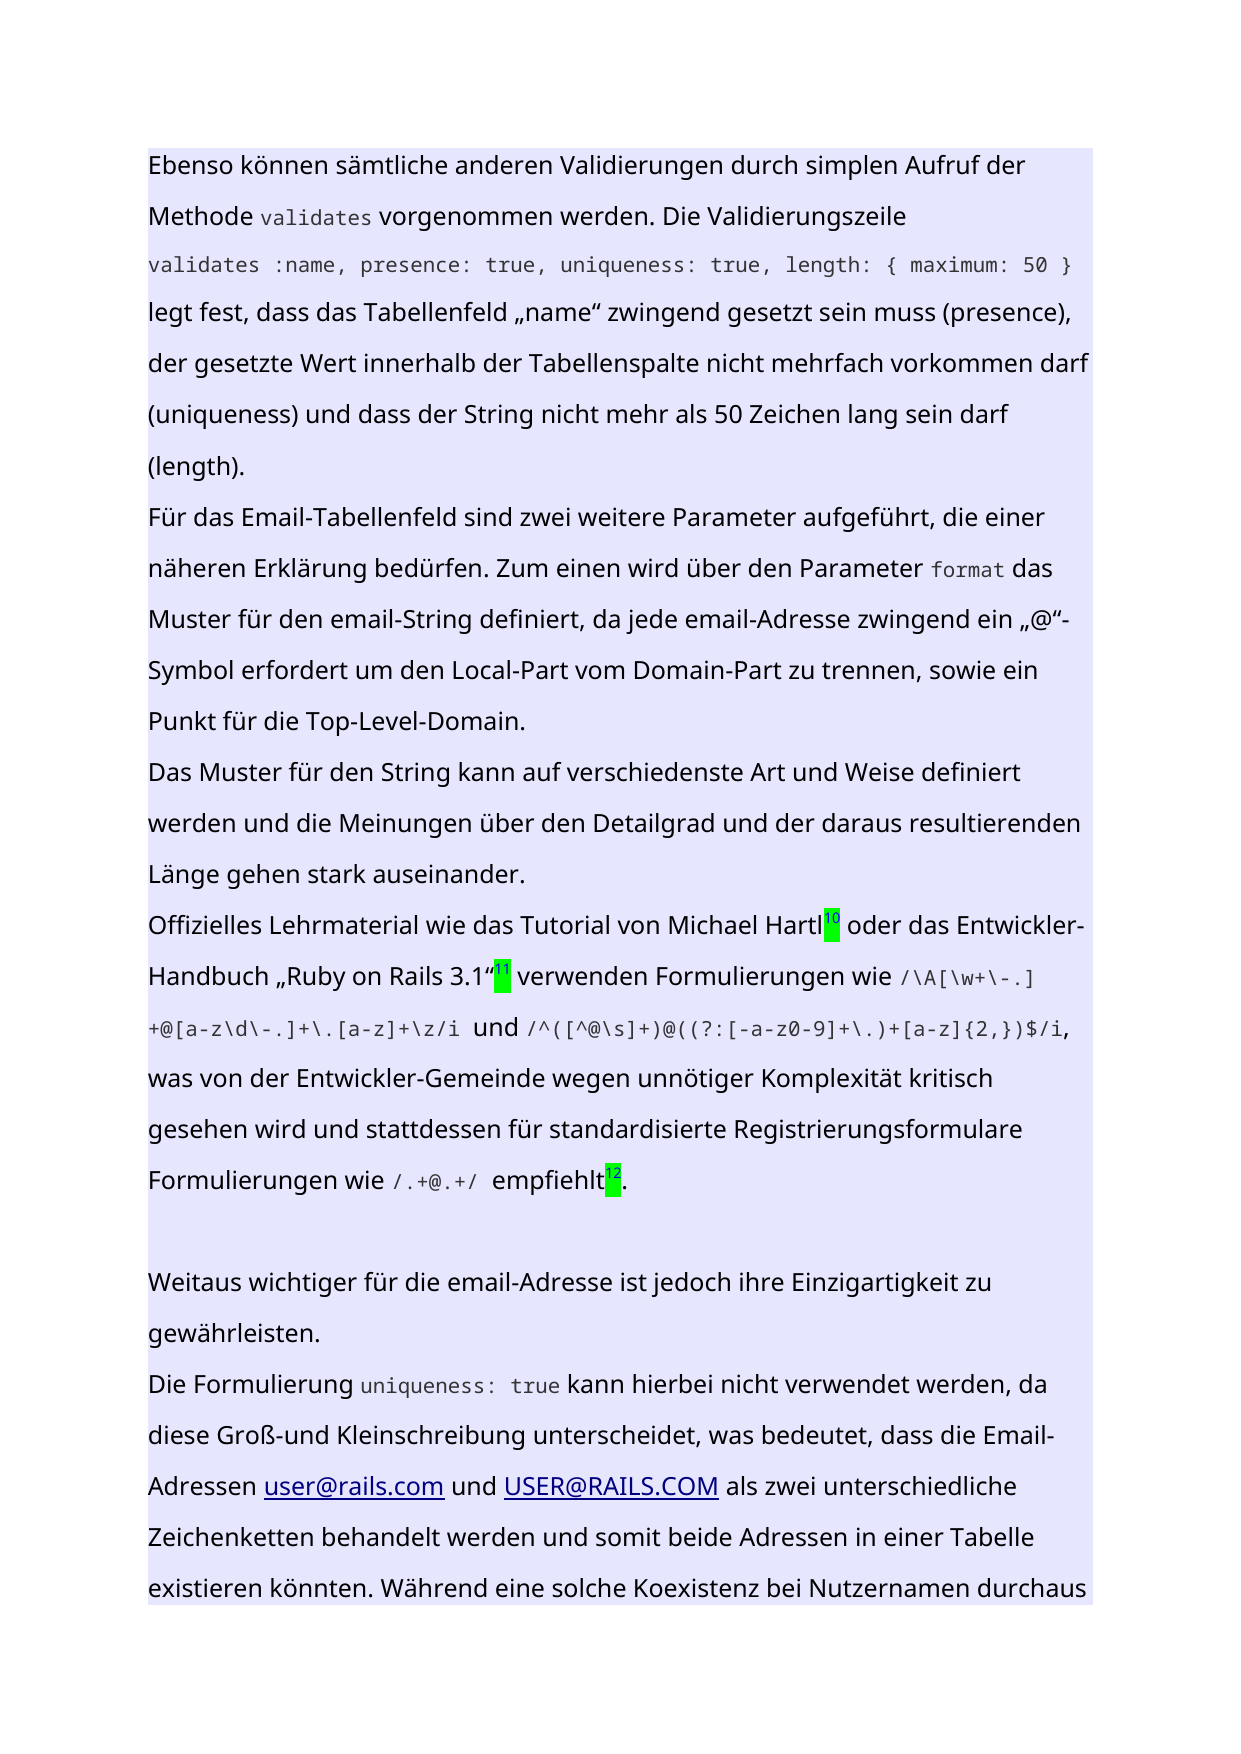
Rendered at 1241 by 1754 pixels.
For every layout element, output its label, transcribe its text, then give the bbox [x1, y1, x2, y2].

text Für das Email-Tabellenfeld sind zwei weitere Parameter aufgeführt, die einer näheren Erklärung bedürfen. Zum einen wird über den Parameter format das Muster für den email-String definiert, da jede email-Adresse zwingend ein „@“-Symbol erfordert um den Local-Part vom Domain-Part zu trennen, sowie ein Punkt für die Top-Level-Domain. [148, 499, 1093, 737]
text Ebenso können sämtliche anderen Validierungen durch simplen Aufruf der Methode validates vorgenommen werden. Die Validierungszeile [148, 148, 1093, 233]
text Die Formulierung uniqueness: true kann hierbei nicht verwendet werden, da diese Groß-und Kleinschreibung unterscheidet, was bedeutet, dass die Email-Adressen user@rails.com und USER@RAILS.COM als zwei unterschiedliche Zeichenketten behandelt werden und somit beide Adressen in einer Tabelle existieren könnten. Während eine solche Koexistenz bei Nutzernamen durchaus [148, 1367, 1093, 1605]
text Das Muster für den String kann auf verschiedenste Art und Weise definiert werden und die Meinungen über den Detailgrad und der daraus resultierenden Länge gehen stark auseinander. [148, 754, 1093, 891]
text validates :name, presence: true, uniqueness: true, length: { maximum: 50 } legt fest, dass das Tabellenfeld „name“ zwingend gesetzt sein muss (presence), der gesetzte Wert innerhalb der Tabellenspalte nicht mehrfach vorkommen darf (uniqueness) und dass der String nicht mehr als 50 Zeichen lang sein darf (length). [148, 250, 1093, 482]
text Offizielles Lehrmaterial wie das Tutorial von Michael Hartl10 oder das Entwickler-Handbuch „Ruby on Rails 3.1“11 verwenden Formulierungen wie /\A[\w+\-.]+@[a-z\d\-.]+\.[a-z]+\z/i und /^([^@\s]+)@((?:[-a-z0-9]+\.)+[a-z]{2,})$/i, was von der Entwickler-Gemeinde wegen unnötiger Komplexität kritisch gesehen wird und stattdessen für standardisierte Registrierungsformulare Formulierungen wie /.+@.+/ empfiehlt12. [148, 908, 1093, 1197]
text Weitaus wichtiger für die email-Adresse ist jedoch ihre Einzigartigkeit zu gewährleisten. [148, 1265, 1093, 1350]
